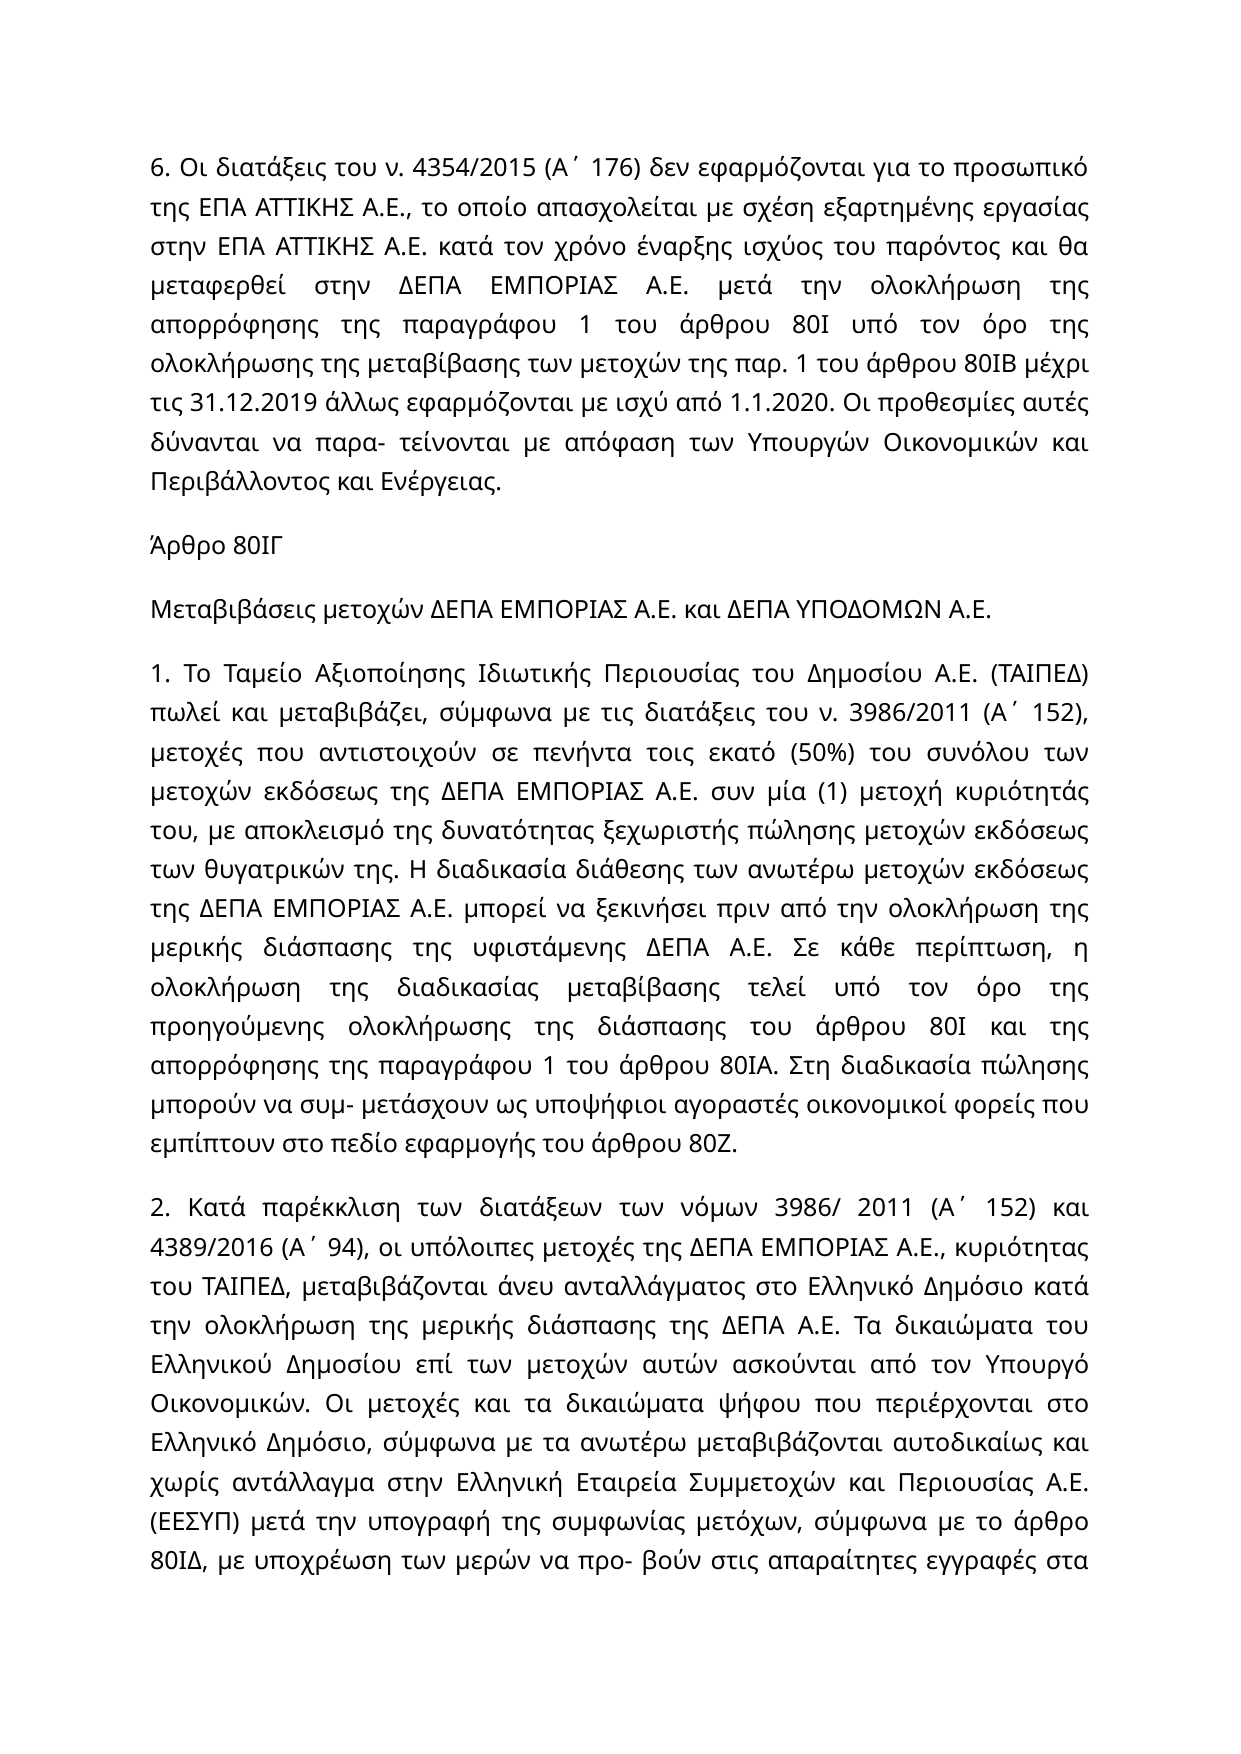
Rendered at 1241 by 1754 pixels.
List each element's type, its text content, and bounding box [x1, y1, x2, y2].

text 6. Οι διατάξεις του ν. 4354/2015 (A΄ 176) δεν εφαρμόζονται για το προσωπικό της ΕΠΑ ΑΤΤΙΚΗΣ Α.Ε., το οποίο απασχολείται με σχέση εξαρτημένης εργασίας στην ΕΠΑ ΑΤΤΙΚΗΣ Α.Ε. κατά τον χρόνο έναρξης ισχύος του παρόντος και θα μεταφερθεί στην ΔΕΠΑ ΕΜΠΟΡΙΑΣ Α.Ε. μετά την ολοκλήρωση της απορρόφησης της παραγράφου 1 του άρθρου 80Ι υπό τον όρο της ολοκλήρωσης της μεταβίβασης των μετοχών της παρ. 1 του άρθρου 80ΙΒ μέχρι τις 31.12.2019 άλλως εφαρμόζονται με ισχύ από 1.1.2020. Οι προθεσμίες αυτές δύνανται να παρα- τείνονται με απόφαση των Υπουργών Οικονομικών και Περιβάλλοντος και Ενέργειας. [150, 150, 1090, 497]
text 1. Το Ταμείο Αξιοποίησης Ιδιωτικής Περιουσίας του Δημοσίου Α.Ε. (ΤΑΙΠΕΔ) πωλεί και μεταβιβάζει, σύμφωνα με τις διατάξεις του ν. 3986/2011 (A΄ 152), μετοχές που αντιστοιχούν σε πενήντα τοις εκατό (50%) του συνόλου των μετοχών εκδόσεως της ΔΕΠΑ ΕΜΠΟΡΙΑΣ Α.Ε. συν μία (1) μετοχή κυριότητάς του, με αποκλεισμό της δυνατότητας ξεχωριστής πώλησης μετοχών εκδόσεως των θυγατρικών της. Η διαδικασία διάθεσης των ανωτέρω μετοχών εκδόσεως της ΔΕΠΑ ΕΜΠΟΡΙΑΣ Α.Ε. μπορεί να ξεκινήσει πριν από την ολοκλήρωση της μερικής διάσπασης της υφιστάμενης ΔΕΠΑ Α.Ε. Σε κάθε περίπτωση, η ολοκλήρωση της διαδικασίας μεταβίβασης τελεί υπό τον όρο της προηγούμενης ολοκλήρωσης της διάσπασης του άρθρου 80Ι και της απορρόφησης της παραγράφου 1 του άρθρου 80ΙΑ. Στη διαδικασία πώλησης μπορούν να συμ- μετάσχουν ως υποψήφιοι αγοραστές οικονομικοί φορείς που εμπίπτουν στο πεδίο εφαρμογής του άρθρου 80Ζ. [150, 656, 1090, 1160]
text 2. Κατά παρέκκλιση των διατάξεων των νόμων 3986/ 2011 (A΄ 152) και 4389/2016 (A΄ 94), οι υπόλοιπες μετοχές της ΔΕΠΑ ΕΜΠΟΡΙΑΣ Α.Ε., κυριότητας του ΤΑΙΠΕΔ, μεταβιβάζονται άνευ ανταλλάγματος στο Ελληνικό Δημόσιο κατά την ολοκλήρωση της μερικής διάσπασης της ΔΕΠΑ Α.Ε. Τα δικαιώματα του Ελληνικού Δημοσίου επί των μετοχών αυτών ασκούνται από τον Υπουργό Οικονομικών. Οι μετοχές και τα δικαιώματα ψήφου που περιέρχονται στο Ελληνικό Δημόσιο, σύμφωνα με τα ανωτέρω μεταβιβάζονται αυτοδικαίως και χωρίς αντάλλαγμα στην Ελληνική Εταιρεία Συμμετοχών και Περιουσίας Α.Ε. (ΕΕΣΥΠ) μετά την υπογραφή της συμφωνίας μετόχων, σύμφωνα με το άρθρο 80ΙΔ, με υποχρέωση των μερών να προ- βούν στις απαραίτητες εγγραφές στα [150, 1190, 1090, 1577]
text Άρθρο 80ΙΓ [150, 527, 1090, 562]
text Μεταβιβάσεις μετοχών ΔΕΠΑ ΕΜΠΟΡΙΑΣ Α.Ε. και ΔΕΠΑ ΥΠΟΔΟΜΩΝ Α.Ε. [150, 592, 1090, 626]
